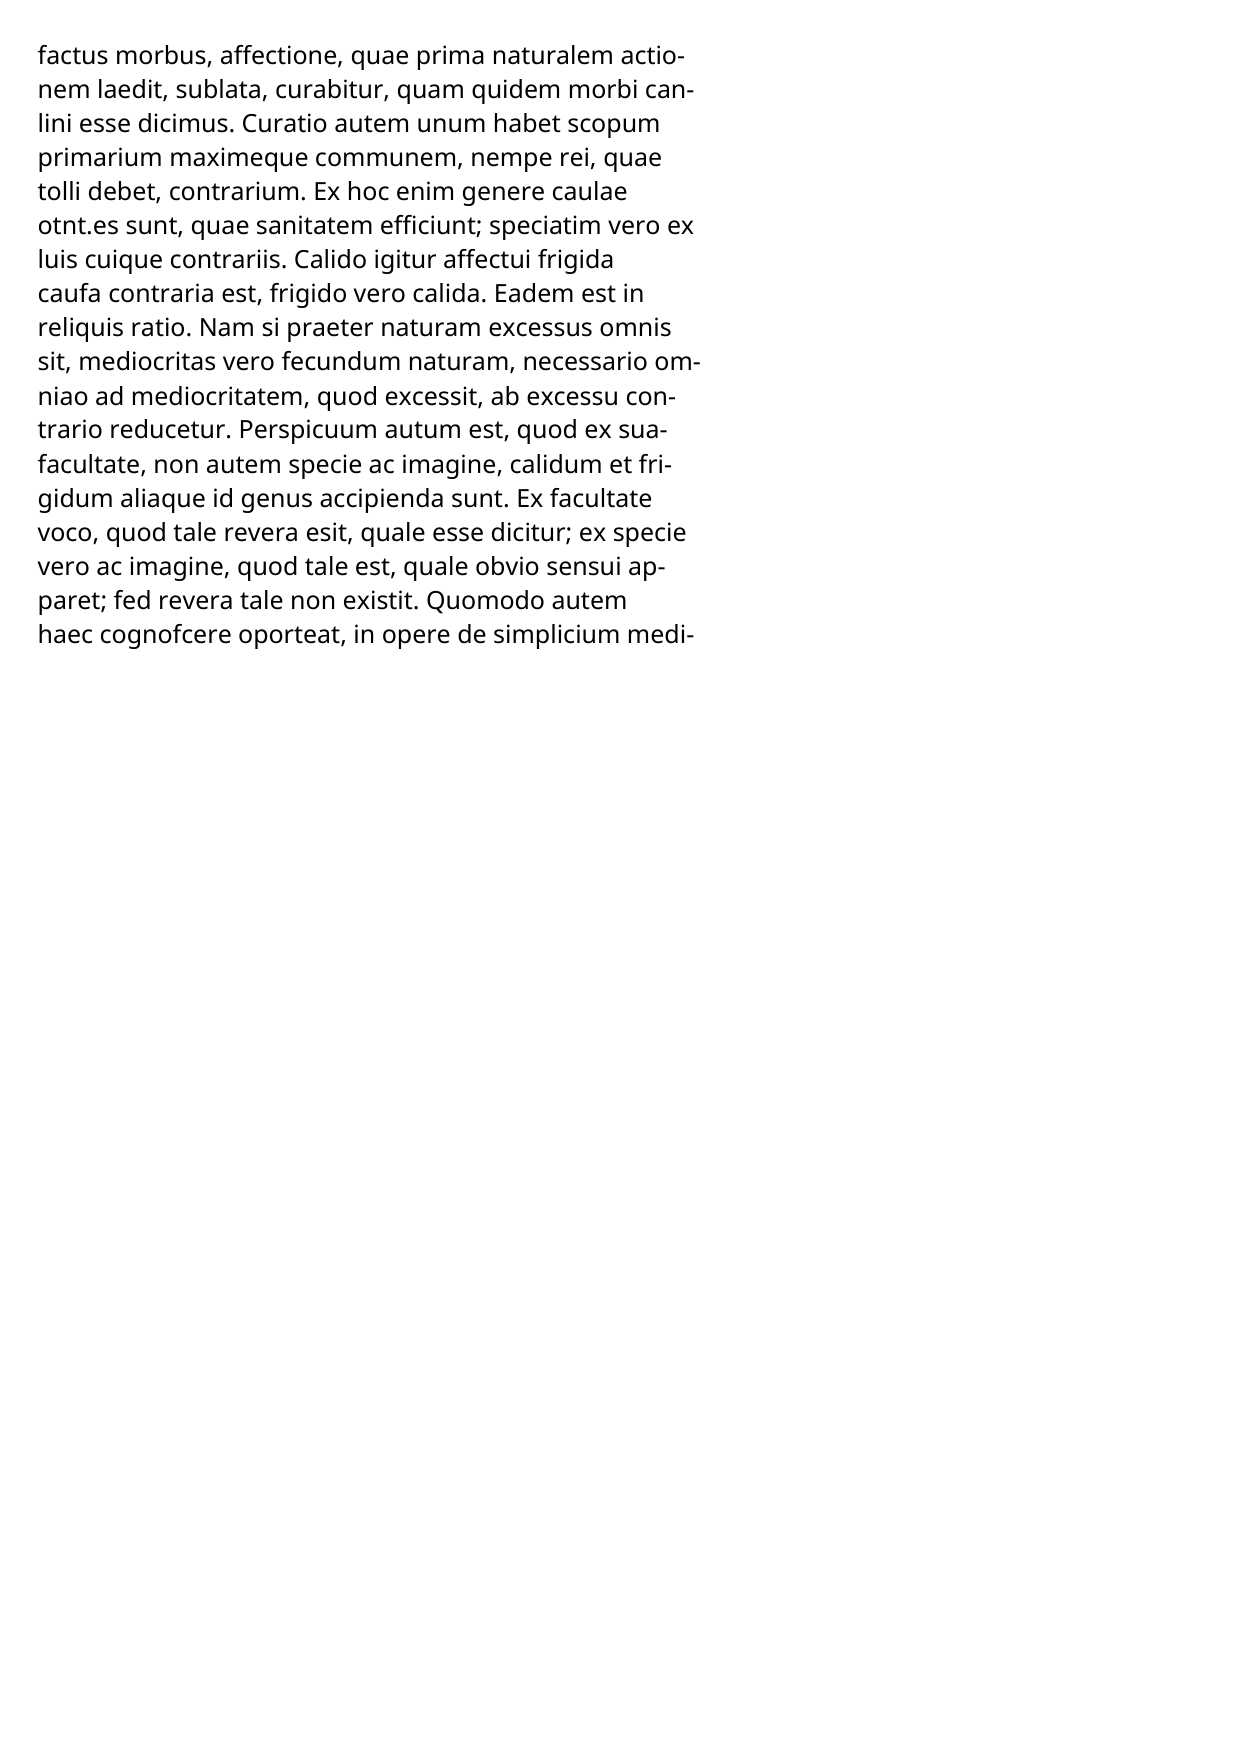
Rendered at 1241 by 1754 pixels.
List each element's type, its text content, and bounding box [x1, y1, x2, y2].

text factus morbus, affectione, quae prima naturalem actio- nem laedit, sublata, curabitur, quam quidem morbi can- lini esse dicimus. Curatio autem unum habet scopum primarium maximeque communem, nempe rei, quae tolli debet, contrarium. Ex hoc enim genere caulae otnt.es sunt, quae sanitatem efficiunt; speciatim vero ex luis cuique contrariis. Calido igitur affectui frigida caufa contraria est, frigido vero calida. Eadem est in reliquis ratio. Nam si praeter naturam excessus omnis sit, mediocritas vero fecundum naturam, necessario om- niao ad mediocritatem, quod excessit, ab excessu con- trario reducetur. Perspicuum autum est, quod ex sua- facultate, non autem specie ac imagine, calidum et fri- gidum aliaque id genus accipienda sunt. Ex facultate voco, quod tale revera esit, quale esse dicitur; ex specie vero ac imagine, quod tale est, quale obvio sensui ap- paret; fed revera tale non existit. Quomodo autem haec cognofcere oporteat, in opere de simplicium medi- [37, 37, 1203, 651]
